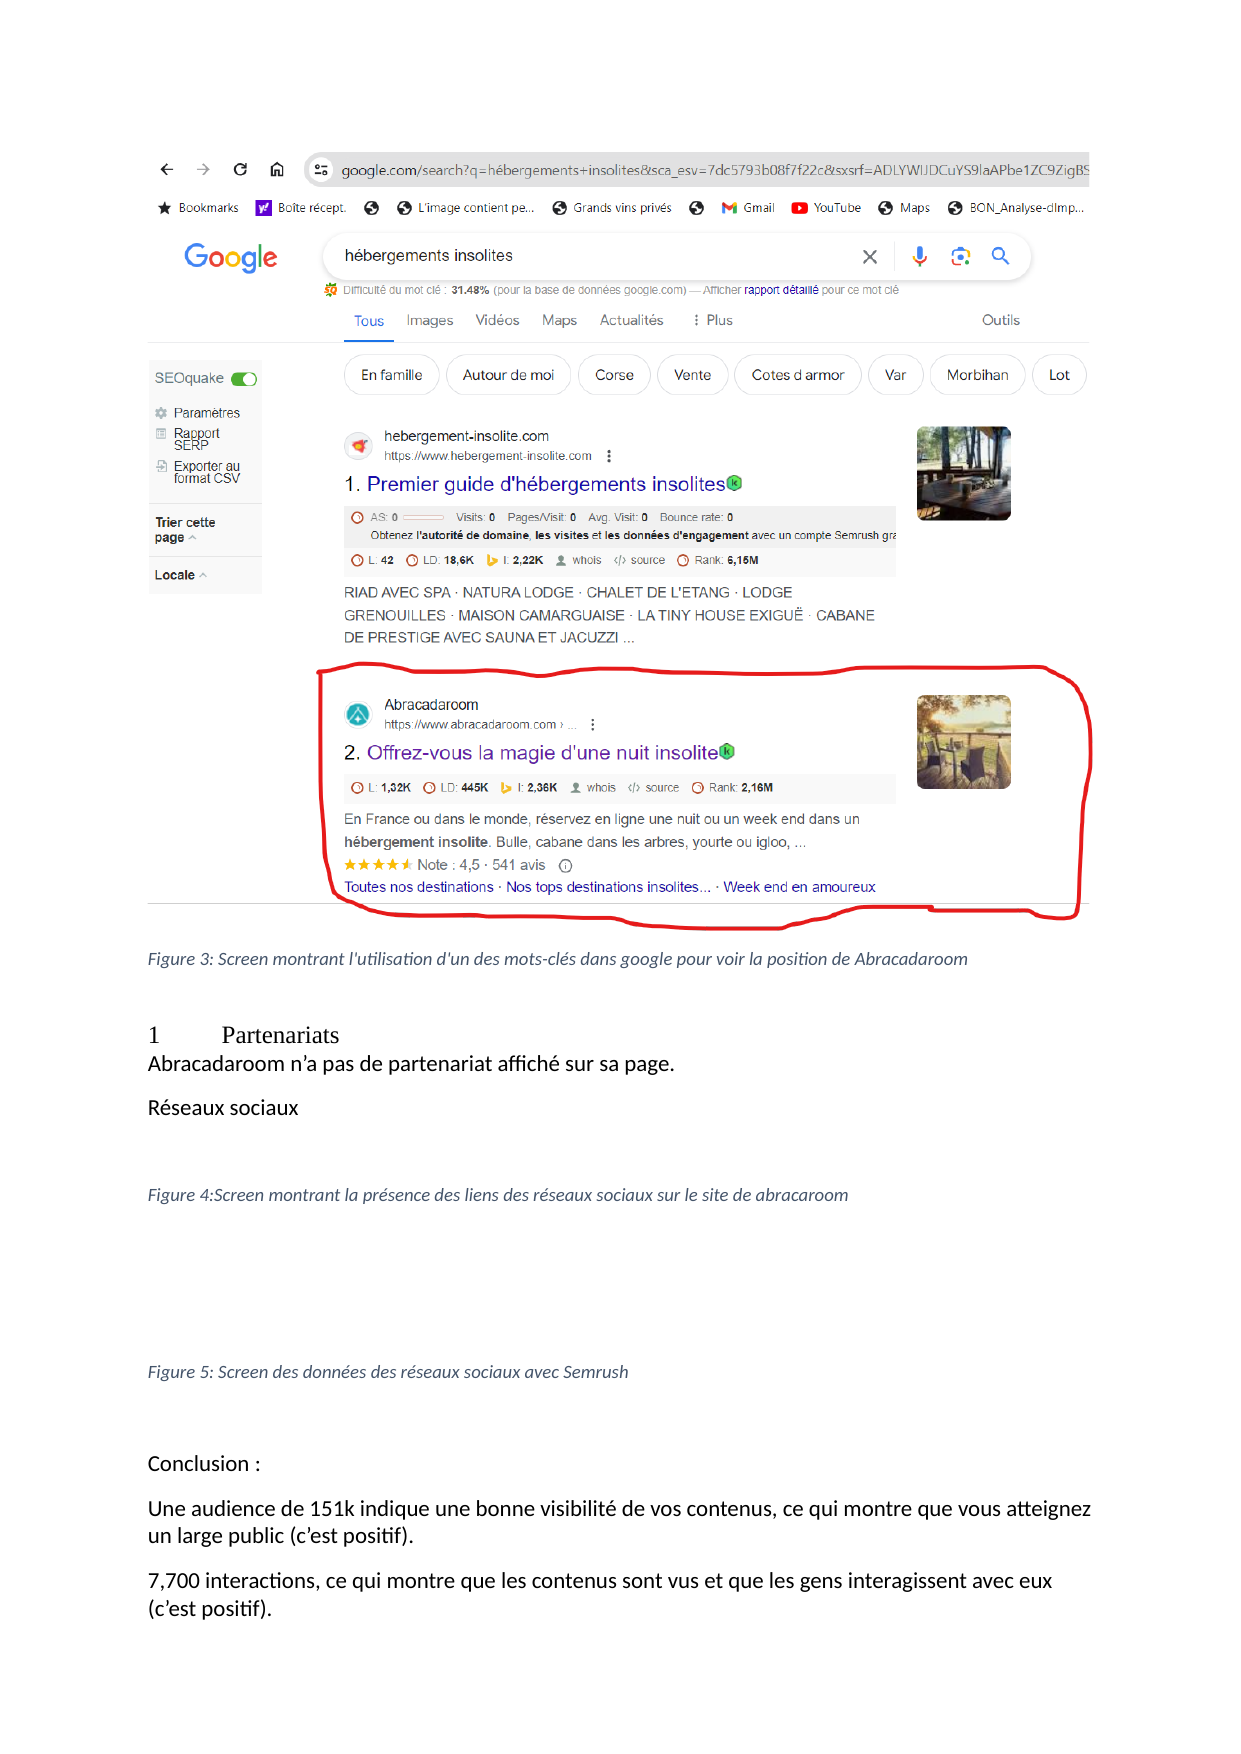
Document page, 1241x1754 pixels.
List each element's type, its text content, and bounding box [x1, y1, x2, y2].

text 7,700 interactions, ce qui montre que les contenus sont vus et que les gens interagissent avec eux (c’est positif). [148, 1566, 1093, 1622]
text Figure 4:Screen montrant la présence des liens des réseaux sociaux sur le site de abracaroom [148, 1183, 1093, 1206]
list Partenariats [148, 1020, 1093, 1049]
text Une audience de 151k indique une bonne visibilité de vos contenus, ce qui montre que vous atteignez un large public (c’est positif). [148, 1494, 1093, 1550]
text Abracadaroom n’a pas de partenariat affiché sur sa page. [148, 1049, 1093, 1077]
text Figure 5: Screen des données des réseaux sociaux avec Semrush [148, 1361, 1093, 1383]
text Figure 3: Screen montrant l'utilisation d'un des mots-clés dans google pour voir la position de Abracadaroom [148, 947, 1093, 970]
text Conclusion : [148, 1449, 1093, 1477]
text Réseaux sociaux [148, 1093, 1093, 1121]
